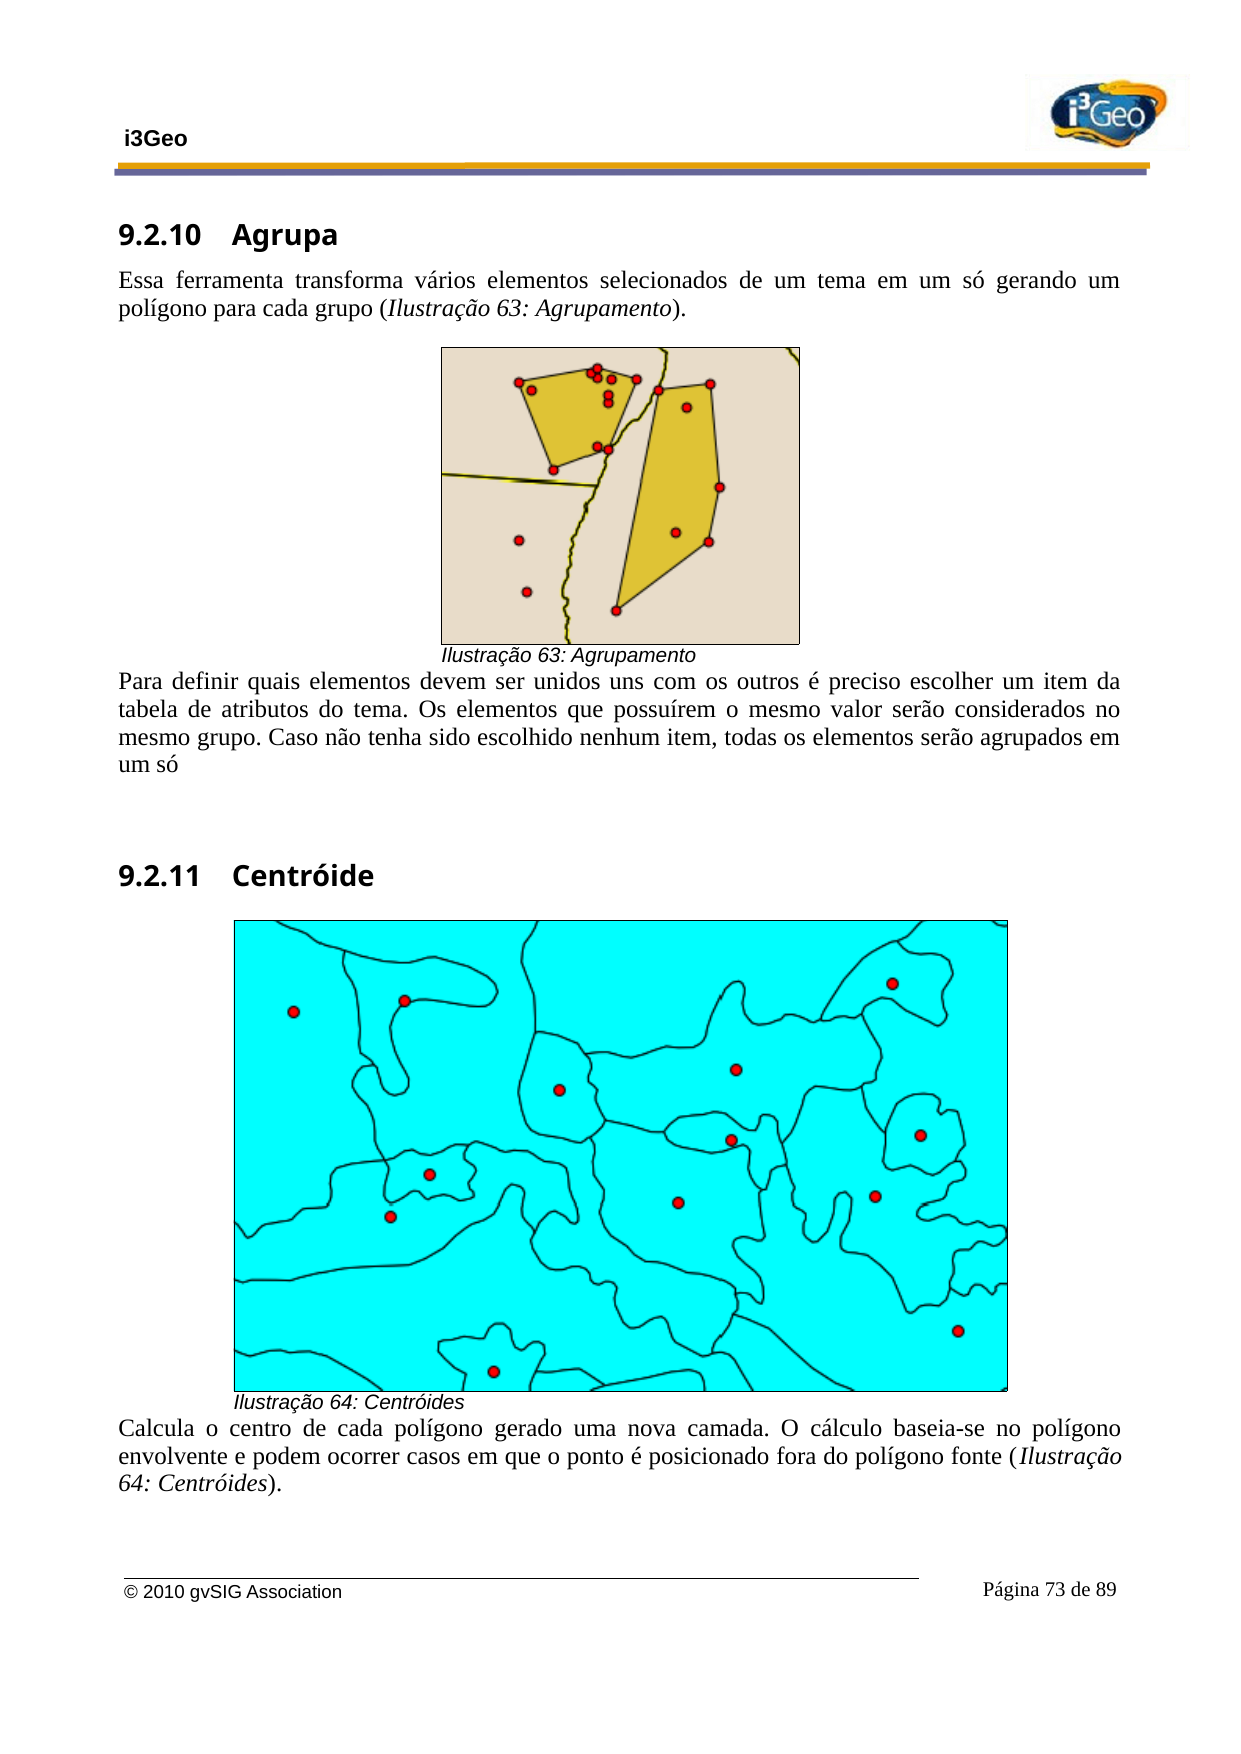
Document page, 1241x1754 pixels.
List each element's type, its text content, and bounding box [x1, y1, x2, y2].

subtitle Centróide [118, 856, 1122, 895]
picture [1025, 74, 1191, 151]
text Para definir quais elementos devem ser unidos uns com os outros é preciso escolher um item da tabela de atributos do tema. Os elementos que possuírem o mesmo valor serão considerados no mesmo grupo. Caso não tenha sido escolhido nenhum item, todas os elementos serão agrupados em um só [118, 334, 1122, 778]
text Ilustração 64: Centróides [233, 1391, 1007, 1414]
text Ilustração 63: Agrupamento [441, 645, 799, 667]
picture [235, 921, 1007, 1391]
picture [442, 348, 799, 644]
subtitle Agrupa [118, 214, 1122, 254]
text Calcula o centro de cada polígono gerado uma nova camada. O cálculo baseia-se no polígono envolvente e podem ocorrer casos em que o ponto é posicionado fora do polígono fonte (Ilustração 64: Centróides). [118, 908, 1122, 1497]
text Essa ferramenta transforma vários elementos selecionados de um tema em um só gerando um polígono para cada grupo (Ilustração 63: Agrupamento). [118, 267, 1122, 322]
